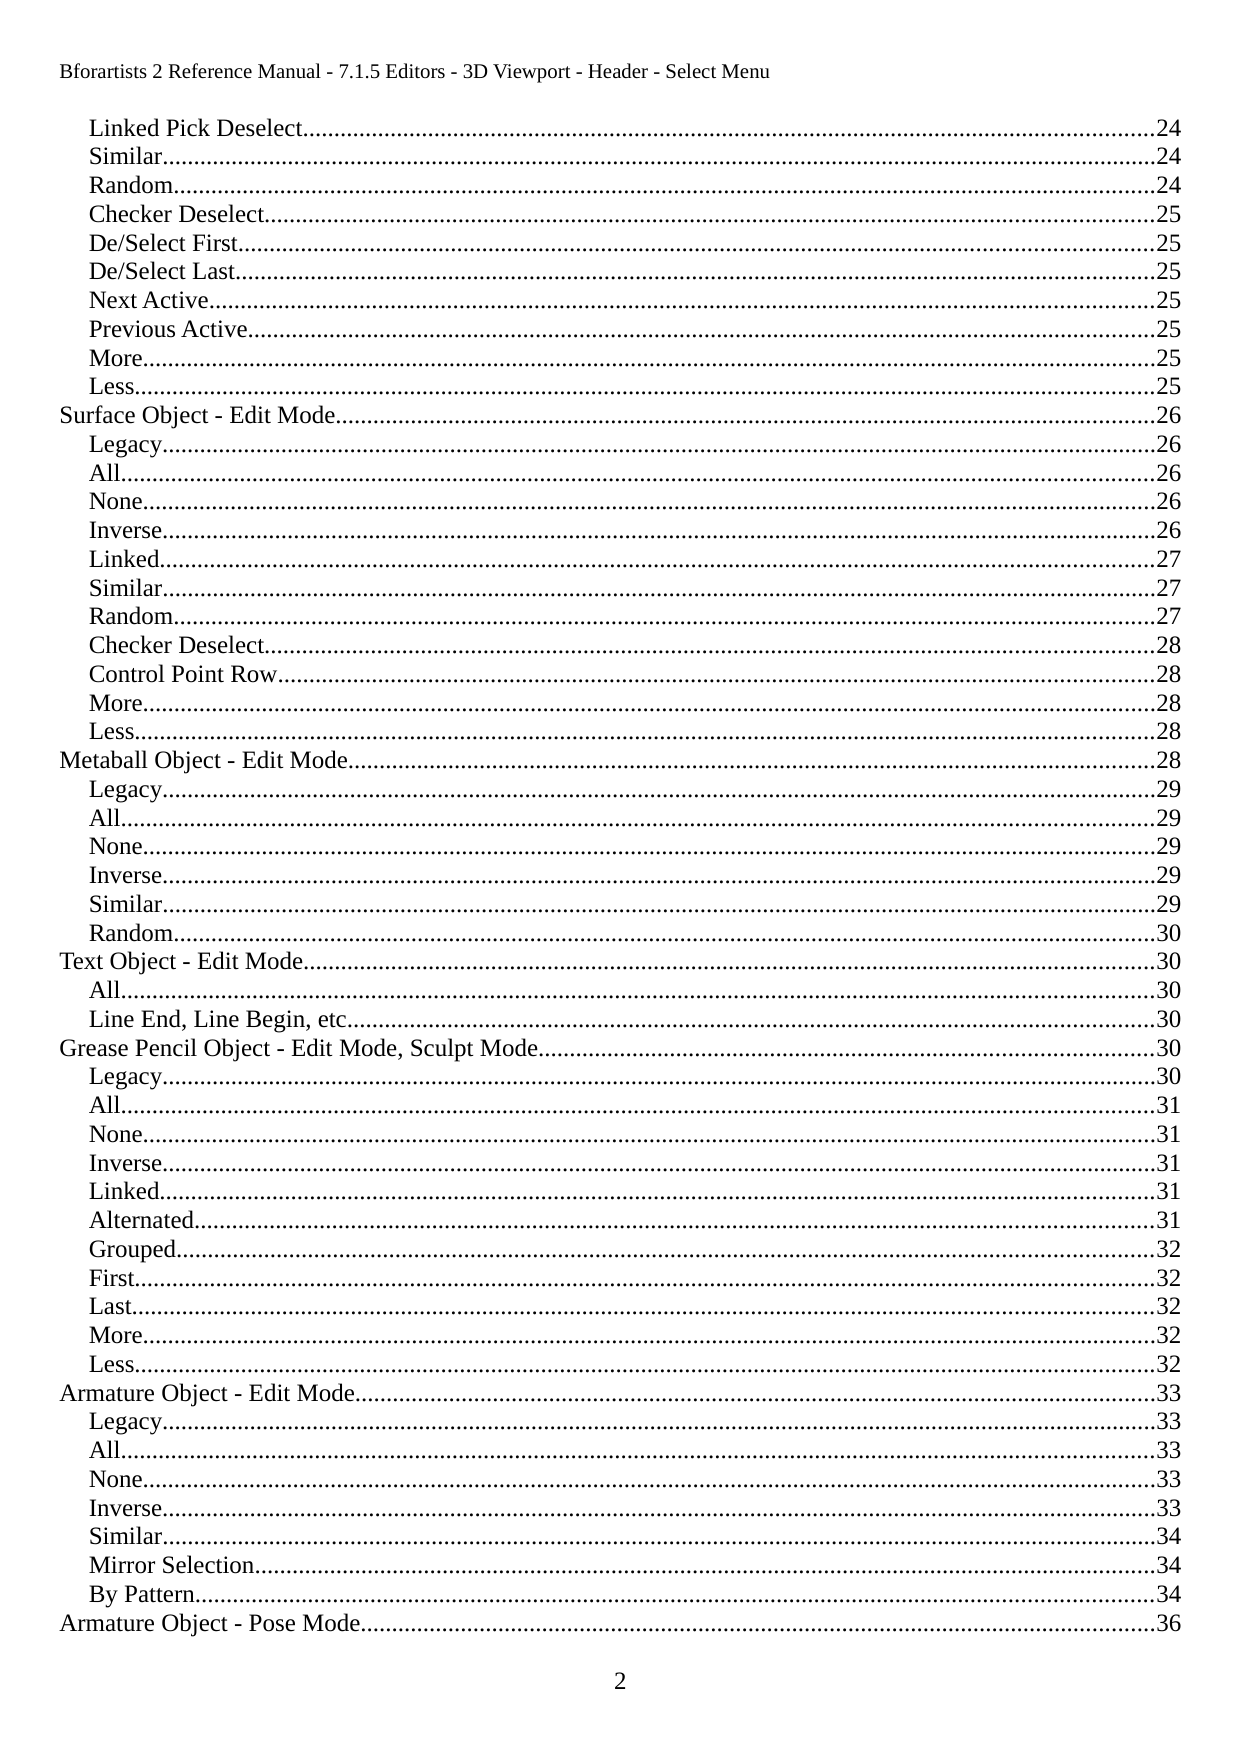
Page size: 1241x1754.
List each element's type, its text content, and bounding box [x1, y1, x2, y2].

text More 32 [88, 1320, 1181, 1349]
text Similar 34 [88, 1521, 1181, 1550]
text Legacy 30 [88, 1061, 1181, 1090]
text Checker Deselect 25 [88, 199, 1181, 228]
text Mirror Selection 34 [88, 1550, 1181, 1579]
text Similar 24 [88, 141, 1181, 170]
text Similar 27 [88, 573, 1181, 601]
text None 26 [88, 486, 1181, 515]
text Linked Pick Deselect 24 [88, 113, 1181, 141]
text Linked 27 [88, 544, 1181, 573]
text Inverse 33 [88, 1493, 1181, 1521]
text Line End, Line Begin, etc. 30 [88, 1004, 1181, 1033]
text Text Object - Edit Mode 30 [59, 946, 1181, 975]
text None 31 [88, 1119, 1181, 1148]
text Armature Object - Edit Mode 33 [59, 1378, 1181, 1406]
text Surface Object - Edit Mode 26 [59, 400, 1181, 429]
text Checker Deselect 28 [88, 630, 1181, 659]
text Random 24 [88, 170, 1181, 199]
text Metaball Object - Edit Mode 28 [59, 745, 1181, 774]
text Control Point Row 28 [88, 659, 1181, 688]
text De/Select Last 25 [88, 256, 1181, 285]
text Last 32 [88, 1291, 1181, 1320]
text Inverse 26 [88, 515, 1181, 544]
text Random 27 [88, 601, 1181, 630]
text Legacy 29 [88, 774, 1181, 803]
text Less 28 [88, 716, 1181, 745]
text Less 32 [88, 1349, 1181, 1378]
text None 29 [88, 831, 1181, 860]
text All 33 [88, 1435, 1181, 1464]
text All 30 [88, 975, 1181, 1004]
text Less 25 [88, 371, 1181, 400]
text Inverse 31 [88, 1148, 1181, 1176]
text All 29 [88, 803, 1181, 831]
text More 28 [88, 688, 1181, 716]
text None 33 [88, 1464, 1181, 1493]
text Previous Active 25 [88, 314, 1181, 343]
text Legacy 26 [88, 429, 1181, 458]
text Grease Pencil Object - Edit Mode, Sculpt Mode 30 [59, 1033, 1181, 1061]
text Next Active 25 [88, 285, 1181, 314]
text First 32 [88, 1263, 1181, 1291]
text Similar 29 [88, 889, 1181, 918]
text Inverse 29 [88, 860, 1181, 889]
text More 25 [88, 343, 1181, 371]
text Linked 31 [88, 1176, 1181, 1205]
text All 31 [88, 1090, 1181, 1119]
text By Pattern 34 [88, 1579, 1181, 1608]
text Grouped 32 [88, 1234, 1181, 1263]
text Armature Object - Pose Mode 36 [59, 1608, 1181, 1636]
text Alternated 31 [88, 1205, 1181, 1234]
text Random 30 [88, 918, 1181, 946]
text Legacy 33 [88, 1406, 1181, 1435]
text De/Select First 25 [88, 228, 1181, 256]
text All 26 [88, 458, 1181, 486]
